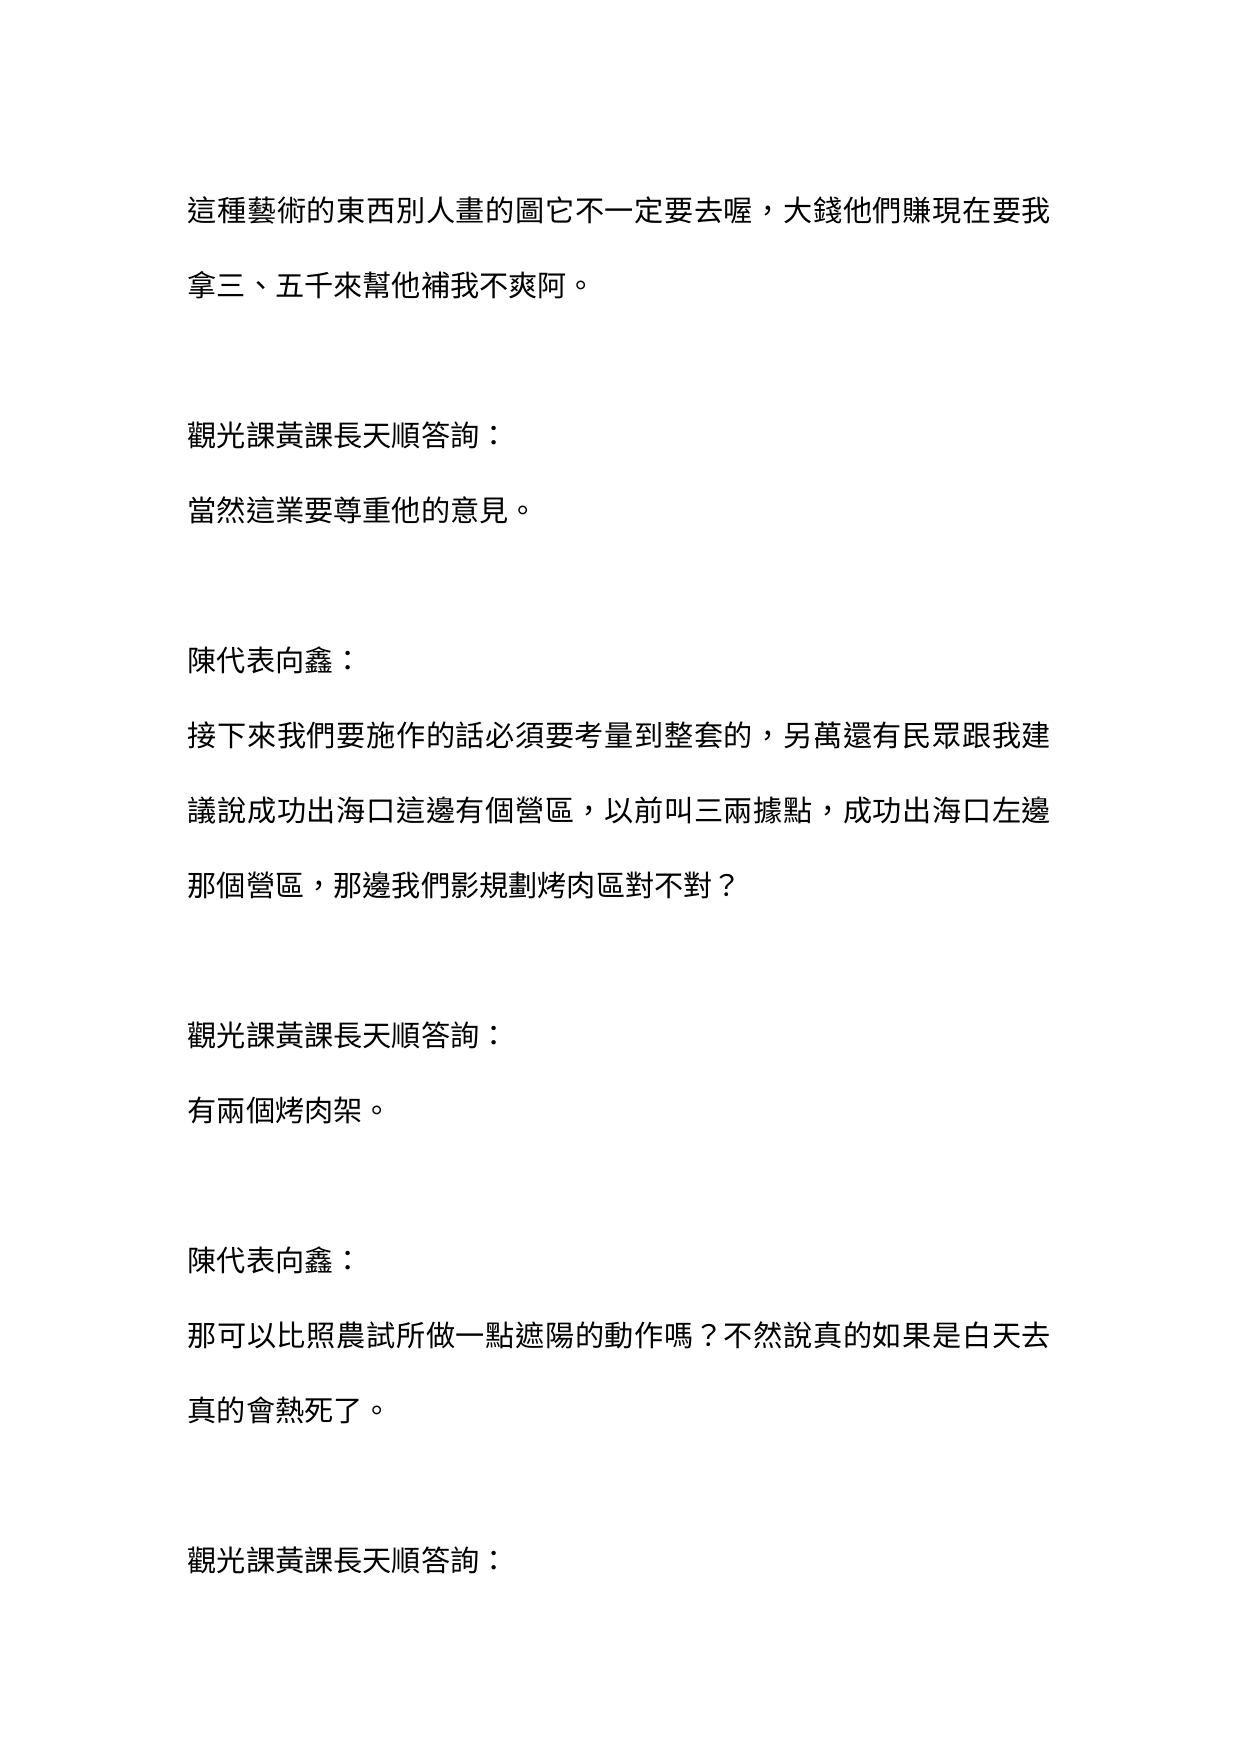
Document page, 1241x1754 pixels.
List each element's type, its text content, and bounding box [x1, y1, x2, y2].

text 陳代表向鑫： [187, 1214, 1053, 1289]
text 觀光課黃課長天順答詢： [187, 989, 1053, 1064]
text 陳代表向鑫： [187, 614, 1053, 689]
text 接下來我們要施作的話必須要考量到整套的，另萬還有民眾跟我建議說成功出海口這邊有個營區，以前叫三兩據點，成功出海口左邊那個營區，那邊我們影規劃烤肉區對不對？ [187, 689, 1053, 914]
text 這種藝術的東西別人畫的圖它不一定要去喔，大錢他們賺現在要我拿三、五千來幫他補我不爽阿。 [187, 164, 1053, 314]
text 觀光課黃課長天順答詢： [187, 389, 1053, 464]
text 那可以比照農試所做一點遮陽的動作嗎？不然說真的如果是白天去真的會熱死了。 [187, 1289, 1053, 1439]
text 有兩個烤肉架。 [187, 1064, 1053, 1139]
text 觀光課黃課長天順答詢： [187, 1514, 1053, 1589]
text 當然這業要尊重他的意見。 [187, 464, 1053, 539]
